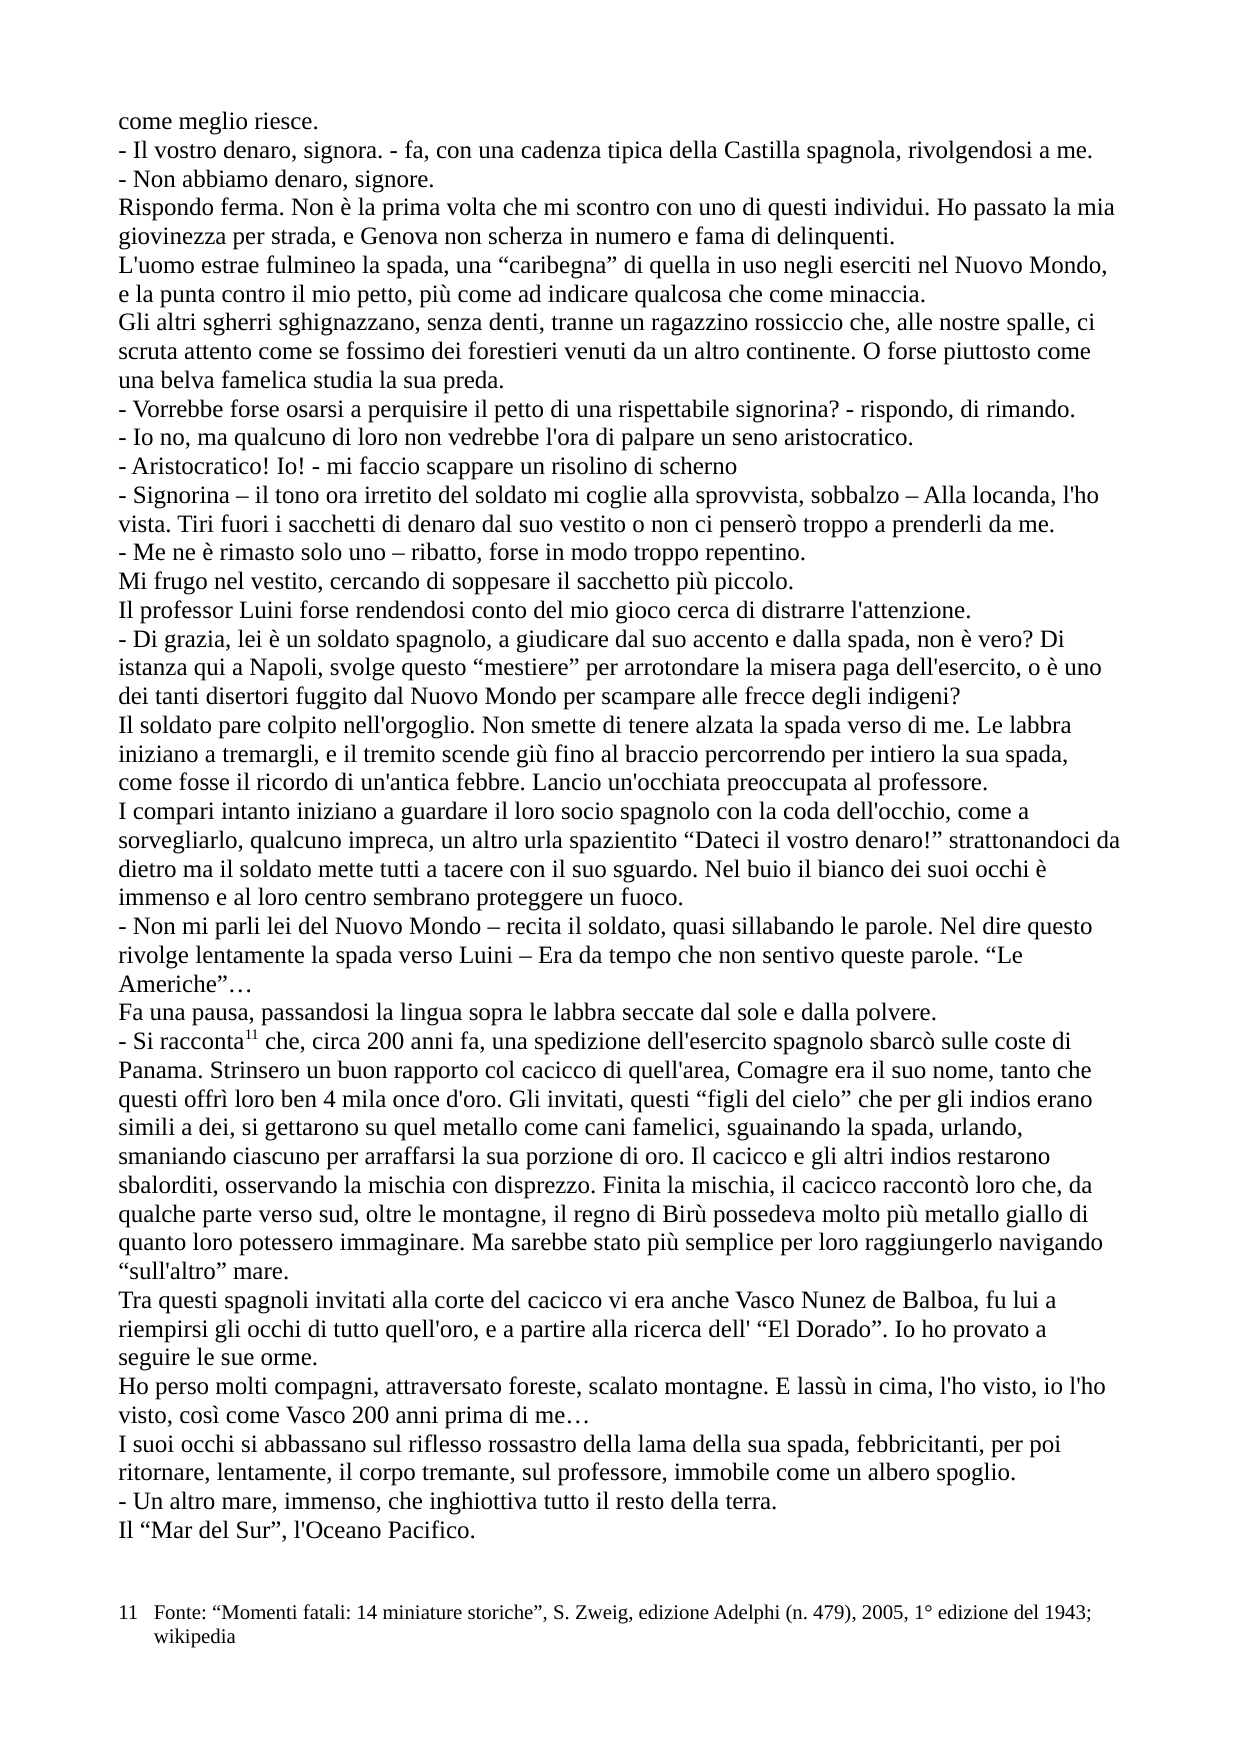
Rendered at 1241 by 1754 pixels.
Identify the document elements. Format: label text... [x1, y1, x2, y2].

text Fonte: “Momenti fatali: 14 miniature storiche”, S. Zweig, edizione Adelphi (n. 479), 2005, 1° edizione del 1943; wikipedia [118, 1599, 1122, 1648]
text Gli altri sgherri sghignazzano, senza denti, tranne un ragazzino rossiccio che, alle nostre spalle, ci scruta attento come se fossimo dei forestieri venuti da un altro continente. O forse piuttosto come una belva famelica studia la sua preda. [118, 307, 1122, 394]
text come meglio riesce. [118, 106, 1122, 135]
text Ho perso molti compagni, attraversato foreste, scalato montagne. E lassù in cima, l'ho visto, io l'ho visto, così come Vasco 200 anni prima di me… [118, 1371, 1122, 1429]
text - Non mi parli lei del Nuovo Mondo – recita il soldato, quasi sillabando le parole. Nel dire questo rivolge lentamente la spada verso Luini – Era da tempo che non sentivo queste parole. “Le Americhe”… [118, 911, 1122, 997]
text - Signorina – il tono ora irretito del soldato mi coglie alla sprovvista, sobbalzo – Alla locanda, l'ho vista. Tiri fuori i sacchetti di denaro dal suo vestito o non ci penserò troppo a prenderli da me. [118, 480, 1122, 537]
text - Aristocratico! Io! - mi faccio scappare un risolino di scherno [118, 451, 1122, 480]
text - Vorrebbe forse osarsi a perquisire il petto di una rispettabile signorina? - rispondo, di rimando. [118, 394, 1122, 422]
text Il soldato pare colpito nell'orgoglio. Non smette di tenere alzata la spada verso di me. Le labbra iniziano a tremargli, e il tremito scende giù fino al braccio percorrendo per intiero la sua spada, come fosse il ricordo di un'antica febbre. Lancio un'occhiata preoccupata al professore. [118, 710, 1122, 796]
text - Di grazia, lei è un soldato spagnolo, a giudicare dal suo accento e dalla spada, non è vero? Di istanza qui a Napoli, svolge questo “mestiere” per arrotondare la misera paga dell'esercito, o è uno dei tanti disertori fuggito dal Nuovo Mondo per scampare alle frecce degli indigeni? [118, 624, 1122, 710]
text Il professor Luini forse rendendosi conto del mio gioco cerca di distrarre l'attenzione. [118, 595, 1122, 624]
text - Me ne è rimasto solo uno – ribatto, forse in modo troppo repentino. [118, 537, 1122, 566]
text Il “Mar del Sur”, l'Oceano Pacifico. [118, 1515, 1122, 1544]
text Fa una pausa, passandosi la lingua sopra le labbra seccate dal sole e dalla polvere. [118, 997, 1122, 1026]
text Mi frugo nel vestito, cercando di soppesare il sacchetto più piccolo. [118, 566, 1122, 595]
text I compari intanto iniziano a guardare il loro socio spagnolo con la coda dell'occhio, come a sorvegliarlo, qualcuno impreca, un altro urla spazientito “Dateci il vostro denaro!” strattonandoci da dietro ma il soldato mette tutti a tacere con il suo sguardo. Nel buio il bianco dei suoi occhi è immenso e al loro centro sembrano proteggere un fuoco. [118, 796, 1122, 911]
text Tra questi spagnoli invitati alla corte del cacicco vi era anche Vasco Nunez de Balboa, fu lui a riempirsi gli occhi di tutto quell'oro, e a partire alla ricerca dell' “El Dorado”. Io ho provato a seguire le sue orme. [118, 1285, 1122, 1371]
text - Il vostro denaro, signora. - fa, con una cadenza tipica della Castilla spagnola, rivolgendosi a me. [118, 135, 1122, 164]
text - Io no, ma qualcuno di loro non vedrebbe l'ora di palpare un seno aristocratico. [118, 422, 1122, 451]
text - Un altro mare, immenso, che inghiottiva tutto il resto della terra. [118, 1486, 1122, 1515]
text I suoi occhi si abbassano sul riflesso rossastro della lama della sua spada, febbricitanti, per poi ritornare, lentamente, il corpo tremante, sul professore, immobile come un albero spoglio. [118, 1429, 1122, 1486]
text L'uomo estrae fulmineo la spada, una “caribegna” di quella in uso negli eserciti nel Nuovo Mondo, e la punta contro il mio petto, più come ad indicare qualcosa che come minaccia. [118, 250, 1122, 307]
text Rispondo ferma. Non è la prima volta che mi scontro con uno di questi individui. Ho passato la mia giovinezza per strada, e Genova non scherza in numero e fama di delinquenti. [118, 192, 1122, 250]
text - Non abbiamo denaro, signore. [118, 164, 1122, 192]
text - Si racconta che, circa 200 anni fa, una spedizione dell'esercito spagnolo sbarcò sulle coste di Panama. Strinsero un buon rapporto col cacicco di quell'area, Comagre era il suo nome, tanto che questi offrì loro ben 4 mila once d'oro. Gli invitati, questi “figli del cielo” che per gli indios erano simili a dei, si gettarono su quel metallo come cani famelici, sguainando la spada, urlando, smaniando ciascuno per arraffarsi la sua porzione di oro. Il cacicco e gli altri indios restarono sbalorditi, osservando la mischia con disprezzo. Finita la mischia, il cacicco raccontò loro che, da qualche parte verso sud, oltre le montagne, il regno di Birù possedeva molto più metallo giallo di quanto loro potessero immaginare. Ma sarebbe stato più semplice per loro raggiungerlo navigando “sull'altro” mare. [118, 1026, 1122, 1285]
